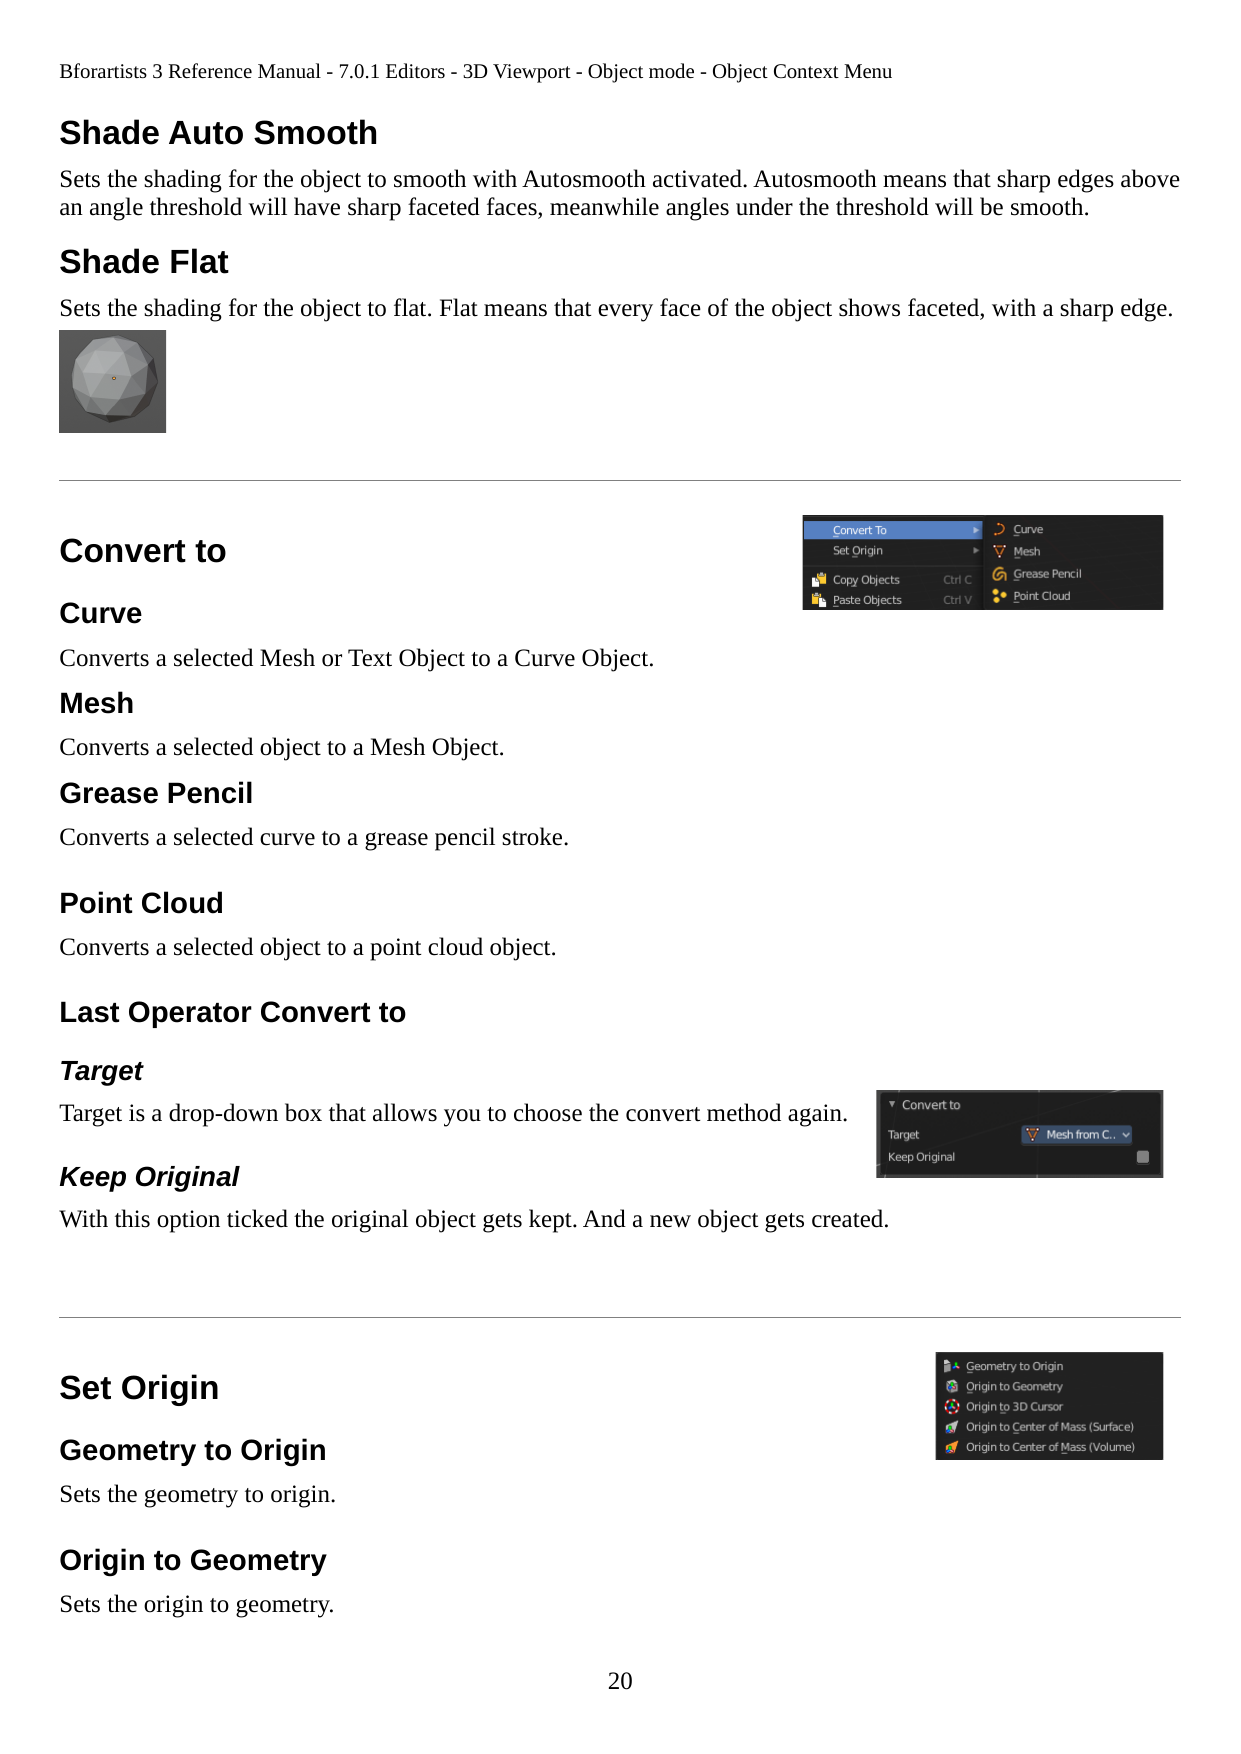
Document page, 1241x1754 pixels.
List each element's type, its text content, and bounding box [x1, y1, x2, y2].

text Converts a selected curve to a grease pencil stroke. [59, 822, 1181, 851]
subtitle Last Operator Convert to [59, 995, 1181, 1029]
text Converts a selected object to a point cloud object. [59, 932, 1181, 961]
text Sets the origin to geometry. [59, 1589, 1181, 1618]
subtitle Geometry to Origin [59, 1433, 1181, 1467]
text Target is a drop-down box that allows you to choose the convert method again. [59, 1098, 876, 1127]
text Sets the geometry to origin. [59, 1479, 1181, 1508]
picture [59, 330, 167, 433]
subtitle Origin to Geometry [59, 1543, 1181, 1577]
picture [935, 1352, 1164, 1460]
subtitle Shade Auto Smooth [59, 113, 1181, 151]
text Converts a selected object to a Mesh Object. [59, 732, 1181, 761]
subtitle Curve [59, 596, 1181, 630]
text With this option ticked the original object gets kept. And a new object gets created. [59, 1204, 1181, 1233]
subtitle Set Origin [59, 1368, 935, 1406]
picture [802, 515, 1164, 610]
subtitle [1164, 531, 1181, 569]
subtitle Mesh [59, 686, 1181, 720]
subtitle Point Cloud [59, 886, 1181, 919]
subtitle Shade Flat [59, 242, 1181, 281]
text Sets the shading for the object to smooth with Autosmooth activated. Autosmooth means that sharp edges above an angle threshold will have sharp faceted faces, meanwhile angles under the threshold will be smooth. [59, 164, 1181, 221]
subtitle Convert to [59, 531, 802, 569]
subtitle [1164, 1368, 1181, 1406]
text Sets the shading for the object to flat. Flat means that every face of the object shows faceted, with a sharp edge. [59, 293, 1181, 322]
subtitle Target [59, 1054, 1181, 1086]
text Converts a selected Mesh or Text Object to a Curve Object. [59, 643, 1181, 671]
picture [876, 1090, 1164, 1178]
subtitle Keep Original [59, 1160, 1181, 1192]
subtitle Grease Pencil [59, 776, 1181, 809]
